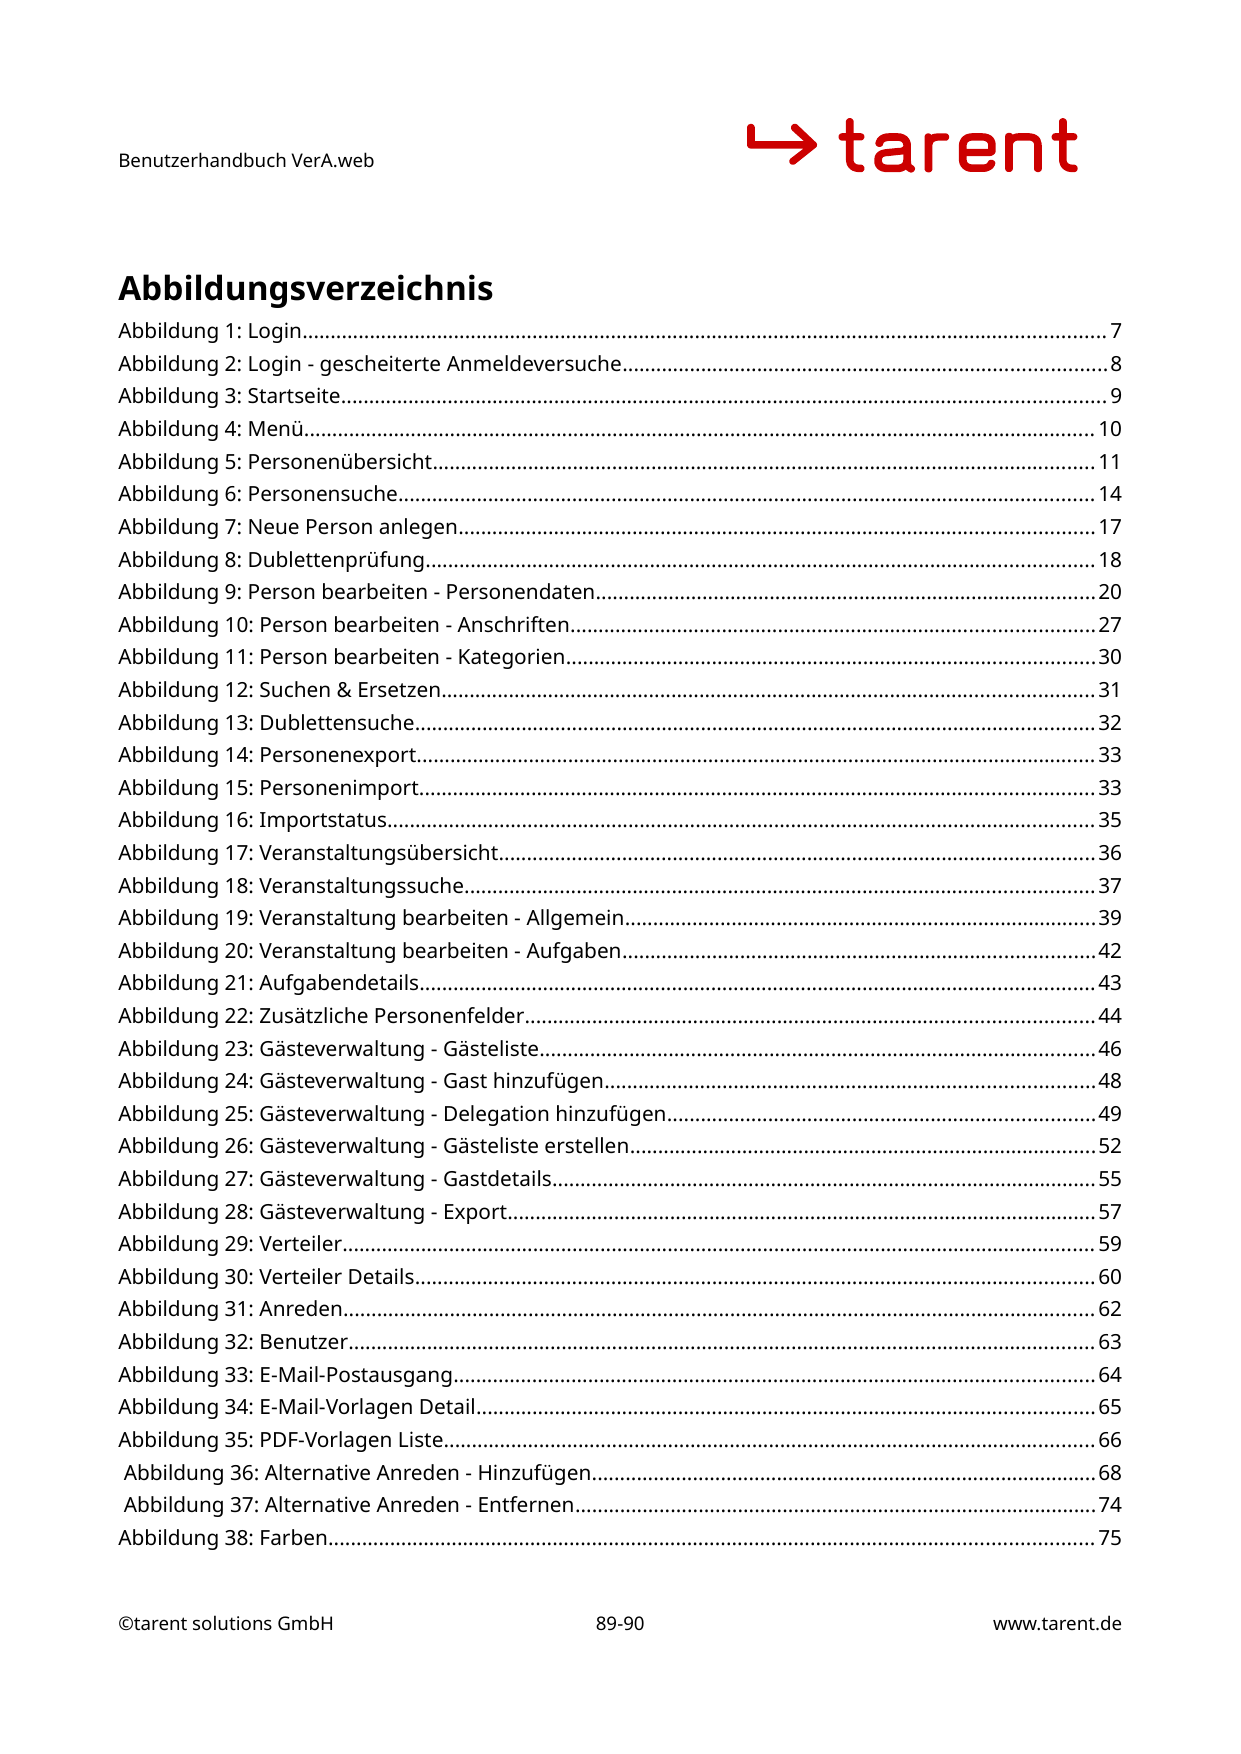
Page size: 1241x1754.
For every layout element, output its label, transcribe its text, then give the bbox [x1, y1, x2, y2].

text Abbildung 19: Veranstaltung bearbeiten - Allgemein 39 [118, 903, 1122, 932]
text Abbildung 2: Login - gescheiterte Anmeldeversuche 8 [118, 349, 1122, 377]
text Abbildung 11: Person bearbeiten - Kategorien 30 [118, 642, 1122, 671]
text Abbildung 14: Personenexport 33 [118, 740, 1122, 769]
text Abbildung 30: Verteiler Details 60 [118, 1262, 1122, 1290]
text Abbildung 36: Alternative Anreden - Hinzufügen 68 [118, 1458, 1122, 1486]
text Abbildung 3: Startseite 9 [118, 382, 1122, 410]
text Abbildung 4: Menü 10 [118, 414, 1122, 443]
text Abbildung 18: Veranstaltungssuche 37 [118, 871, 1122, 899]
text Abbildung 16: Importstatus 35 [118, 806, 1122, 834]
text Abbildung 33: E-Mail-Postausgang 64 [118, 1360, 1122, 1388]
text Abbildung 35: PDF-Vorlagen Liste 66 [118, 1425, 1122, 1453]
text Abbildung 23: Gästeverwaltung - Gästeliste 46 [118, 1034, 1122, 1062]
text Abbildung 12: Suchen & Ersetzen 31 [118, 675, 1122, 703]
text Abbildung 20: Veranstaltung bearbeiten - Aufgaben 42 [118, 936, 1122, 964]
subtitle Abbildungsverzeichnis [118, 264, 1122, 310]
text Abbildung 10: Person bearbeiten - Anschriften 27 [118, 610, 1122, 638]
text Abbildung 17: Veranstaltungsübersicht 36 [118, 838, 1122, 867]
text Abbildung 38: Farben 75 [118, 1523, 1122, 1551]
text Abbildung 28: Gästeverwaltung - Export 57 [118, 1197, 1122, 1225]
text Abbildung 5: Personenübersicht 11 [118, 447, 1122, 475]
text Abbildung 34: E-Mail-Vorlagen Detail 65 [118, 1392, 1122, 1421]
text Abbildung 6: Personensuche 14 [118, 479, 1122, 508]
text Abbildung 29: Verteiler 59 [118, 1229, 1122, 1258]
text Abbildung 26: Gästeverwaltung - Gästeliste erstellen 52 [118, 1132, 1122, 1160]
text Abbildung 1: Login 7 [118, 316, 1122, 345]
text Abbildung 27: Gästeverwaltung - Gastdetails 55 [118, 1164, 1122, 1193]
text Abbildung 25: Gästeverwaltung - Delegation hinzufügen 49 [118, 1099, 1122, 1127]
text Abbildung 22: Zusätzliche Personenfelder 44 [118, 1001, 1122, 1029]
text Abbildung 24: Gästeverwaltung - Gast hinzufügen 48 [118, 1066, 1122, 1095]
text Abbildung 7: Neue Person anlegen 17 [118, 512, 1122, 541]
text Abbildung 32: Benutzer 63 [118, 1327, 1122, 1356]
text Abbildung 31: Anreden 62 [118, 1294, 1122, 1323]
text Abbildung 13: Dublettensuche 32 [118, 708, 1122, 736]
text Abbildung 15: Personenimport 33 [118, 773, 1122, 801]
text Abbildung 37: Alternative Anreden - Entfernen 74 [118, 1490, 1122, 1519]
text Abbildung 21: Aufgabendetails 43 [118, 968, 1122, 997]
text Abbildung 8: Dublettenprüfung 18 [118, 545, 1122, 573]
text Abbildung 9: Person bearbeiten - Personendaten 20 [118, 577, 1122, 606]
